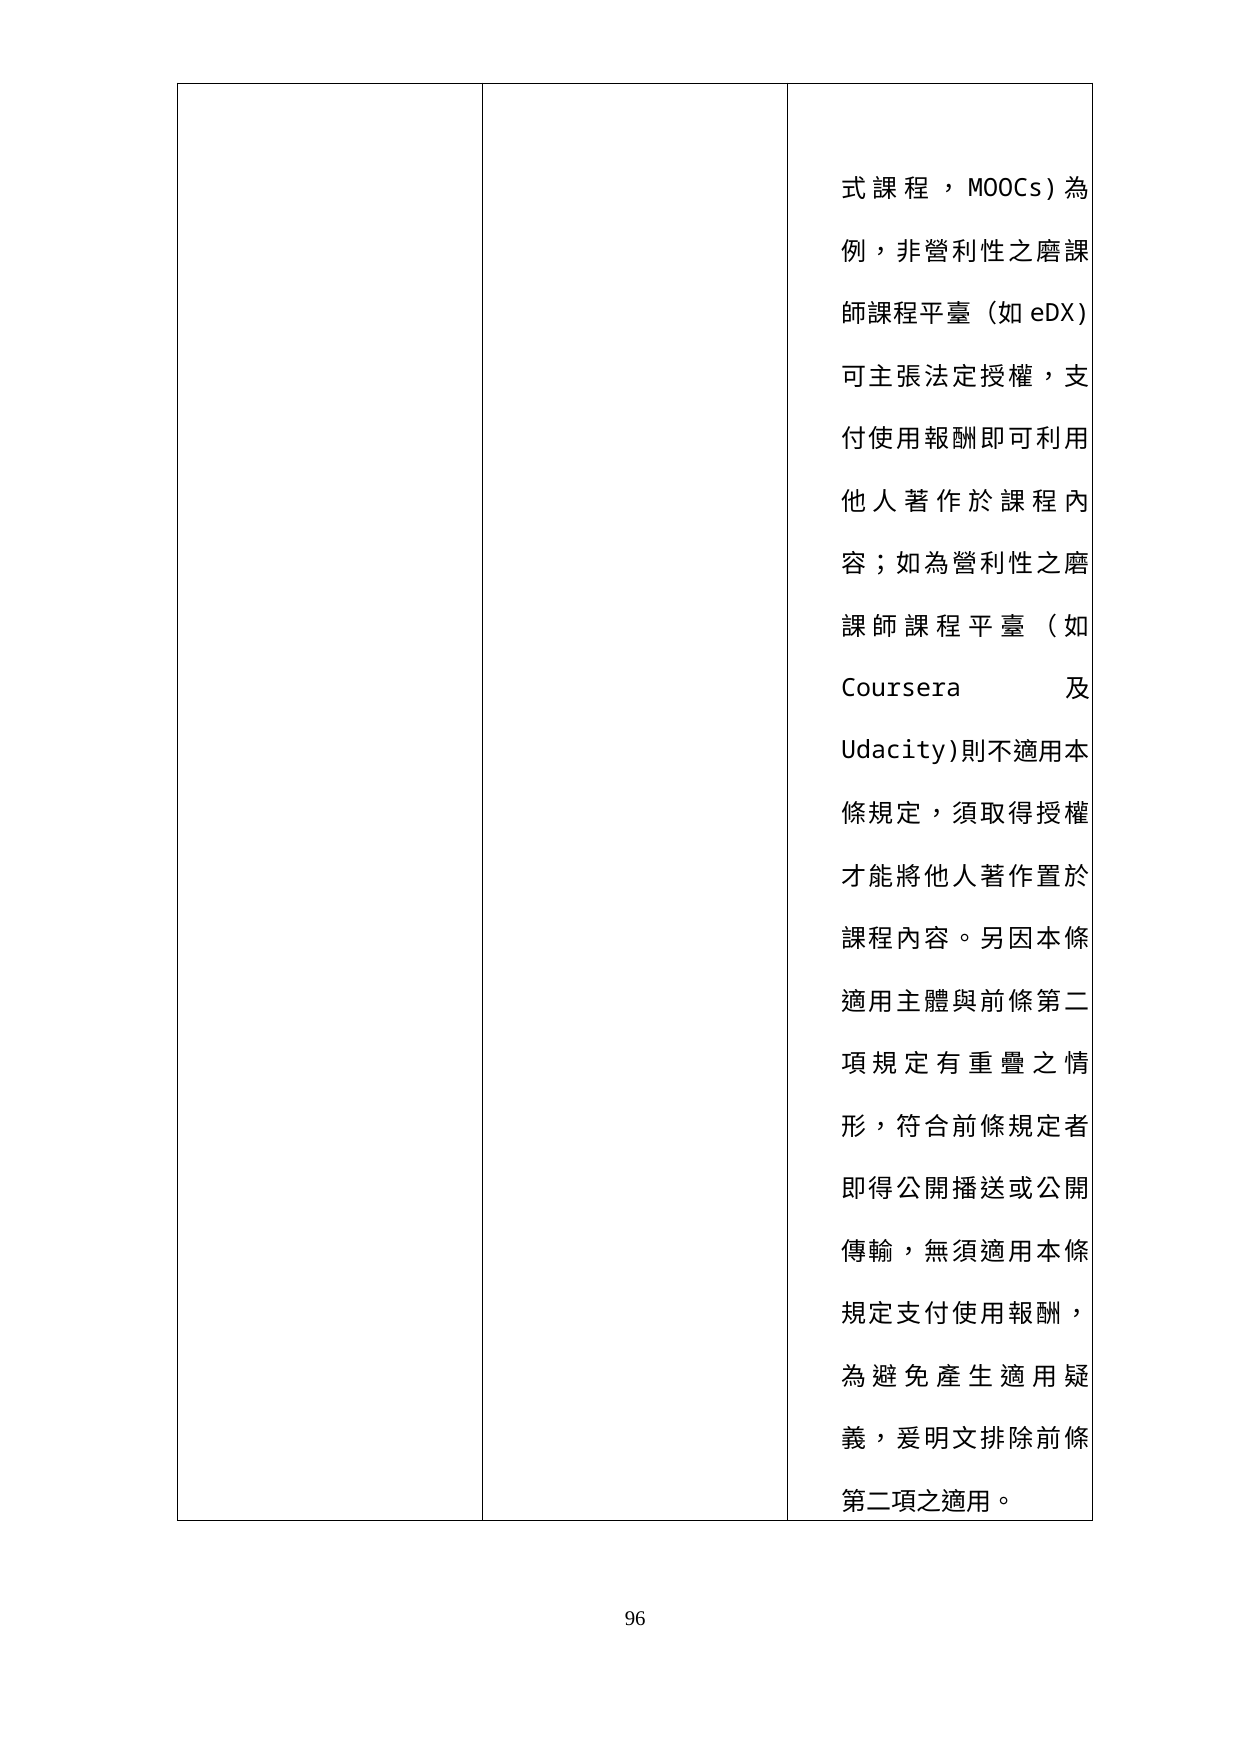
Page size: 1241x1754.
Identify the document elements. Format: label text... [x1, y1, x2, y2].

table_cell [483, 84, 787, 1520]
table_cell 式課程，MOOCs)為例，非營利性之磨課師課程平臺（如eDX)可主張法定授權，支付使用報酬即可利用他人著作於課程內容；如為營利性之磨課師課程平臺（如Coursera及Udacity)則不適用本條規定，須取得授權才能將他人著作置於課程內容。另因本條適用主體與前條第二項規定有重疊之情形，符合前條規定者即得公開播送或公開傳輸，無須適用本條規定支付使用報酬，為避免產生適用疑義，爰明文排除前條第二項之適用。 [788, 84, 1092, 1520]
table_cell [178, 84, 482, 1520]
